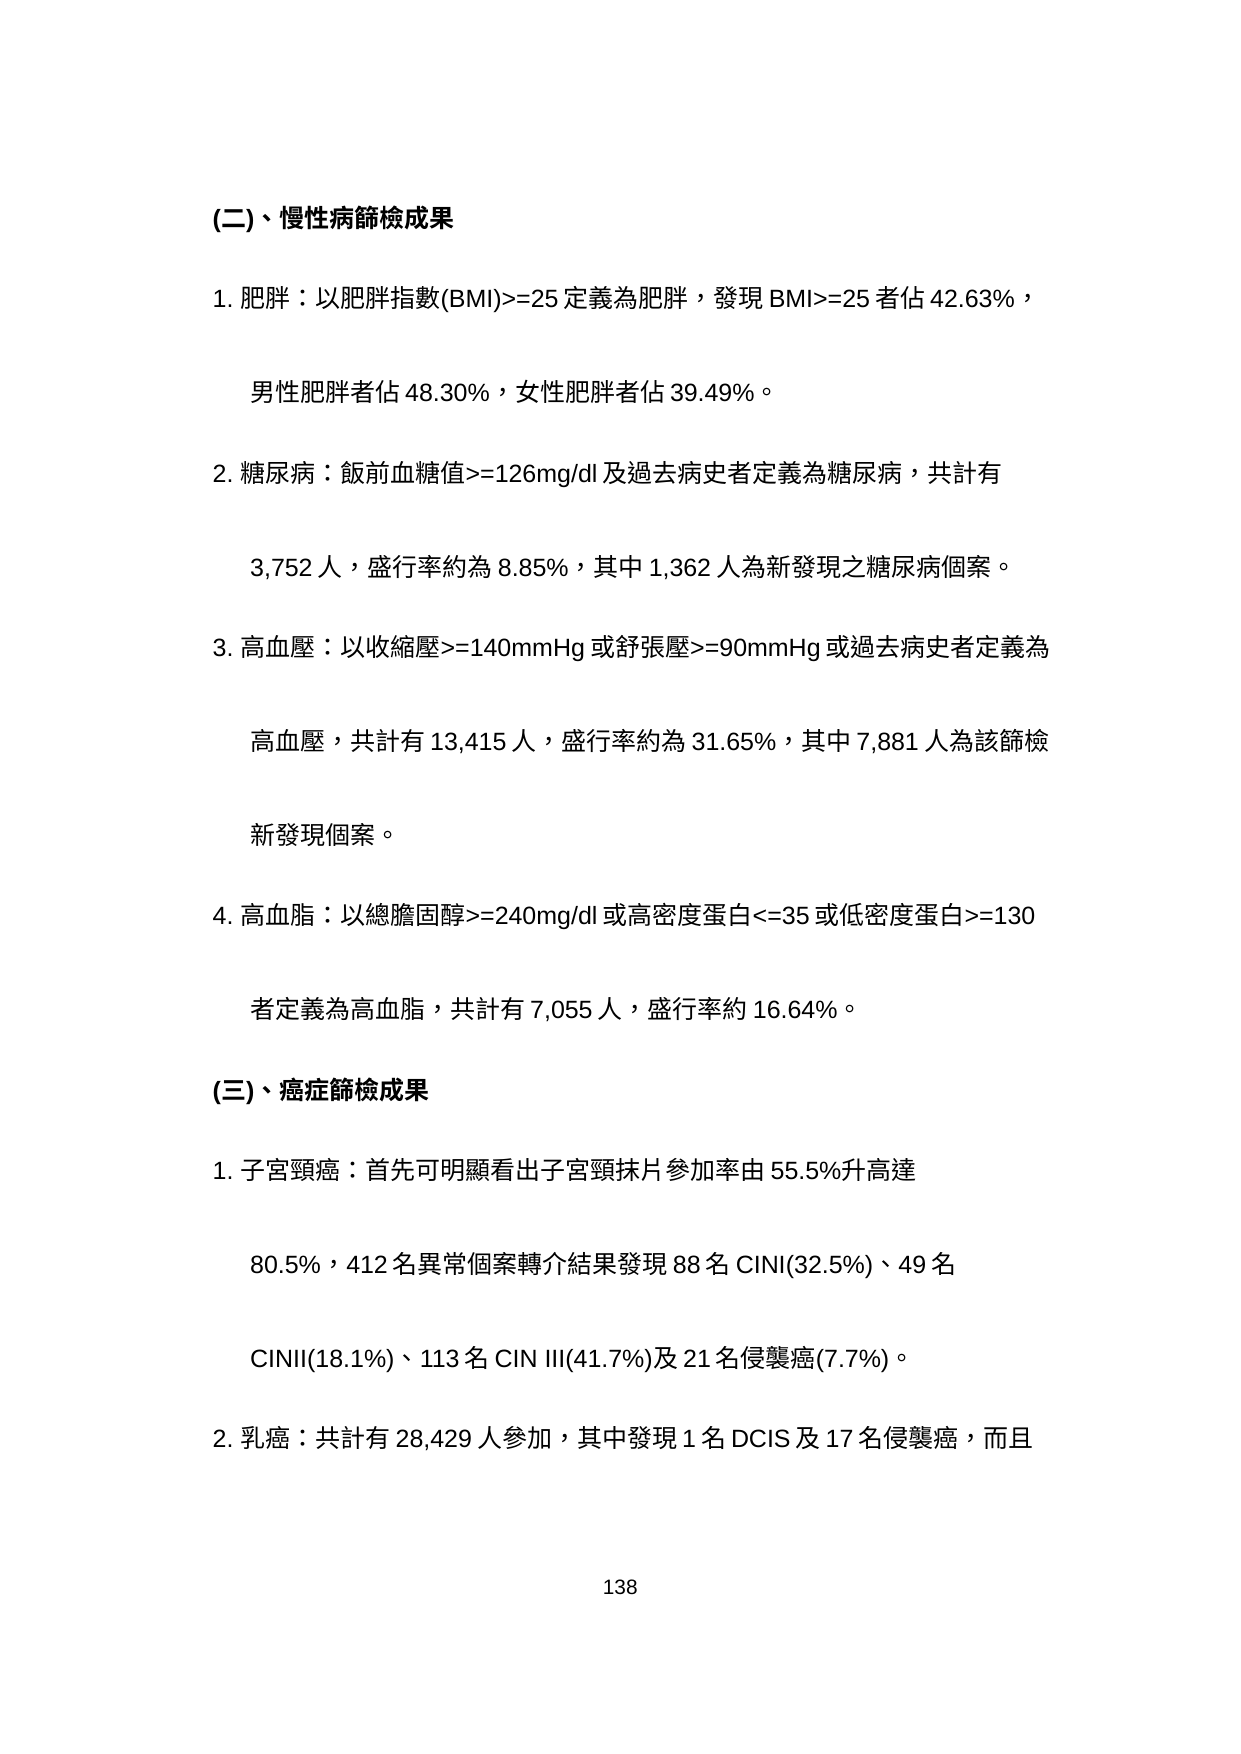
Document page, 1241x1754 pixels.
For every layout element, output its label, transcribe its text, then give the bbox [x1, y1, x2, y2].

text 2. 乳癌：共計有28,429人參加，其中發現1名DCIS及17名侵襲癌，而且 [212, 1395, 1053, 1458]
text 3. 高血壓：以收縮壓>=140mmHg或舒張壓>=90mmHg或過去病史者定義為高血壓，共計有13,415人，盛行率約為31.65%，其中7,881人為該篩檢新發現個案。 [212, 604, 1053, 854]
text 1. 肥胖：以肥胖指數(BMI)>=25定義為肥胖，發現BMI>=25者佔42.63%，男性肥胖者佔48.30%，女性肥胖者佔39.49%。 [212, 255, 1053, 412]
text 2. 糖尿病：飯前血糖值>=126mg/dl及過去病史者定義為糖尿病，共計有3,752人，盛行率約為8.85%，其中1,362人為新發現之糖尿病個案。 [212, 430, 1053, 586]
text (三)、癌症篩檢成果 [187, 1047, 1053, 1109]
text 1. 子宮頸癌：首先可明顯看出子宮頸抹片參加率由55.5%升高達80.5%，412名異常個案轉介結果發現88名CINI(32.5%)、49名CINII(18.1%)、113名CIN III(41.7%)及21名侵襲癌(7.7%)。 [212, 1127, 1053, 1377]
text 4. 高血脂：以總膽固醇>=240mg/dl或高密度蛋白<=35或低密度蛋白>=130者定義為高血脂，共計有7,055人，盛行率約16.64%。 [212, 872, 1053, 1028]
text (二)、慢性病篩檢成果 [187, 175, 1053, 237]
